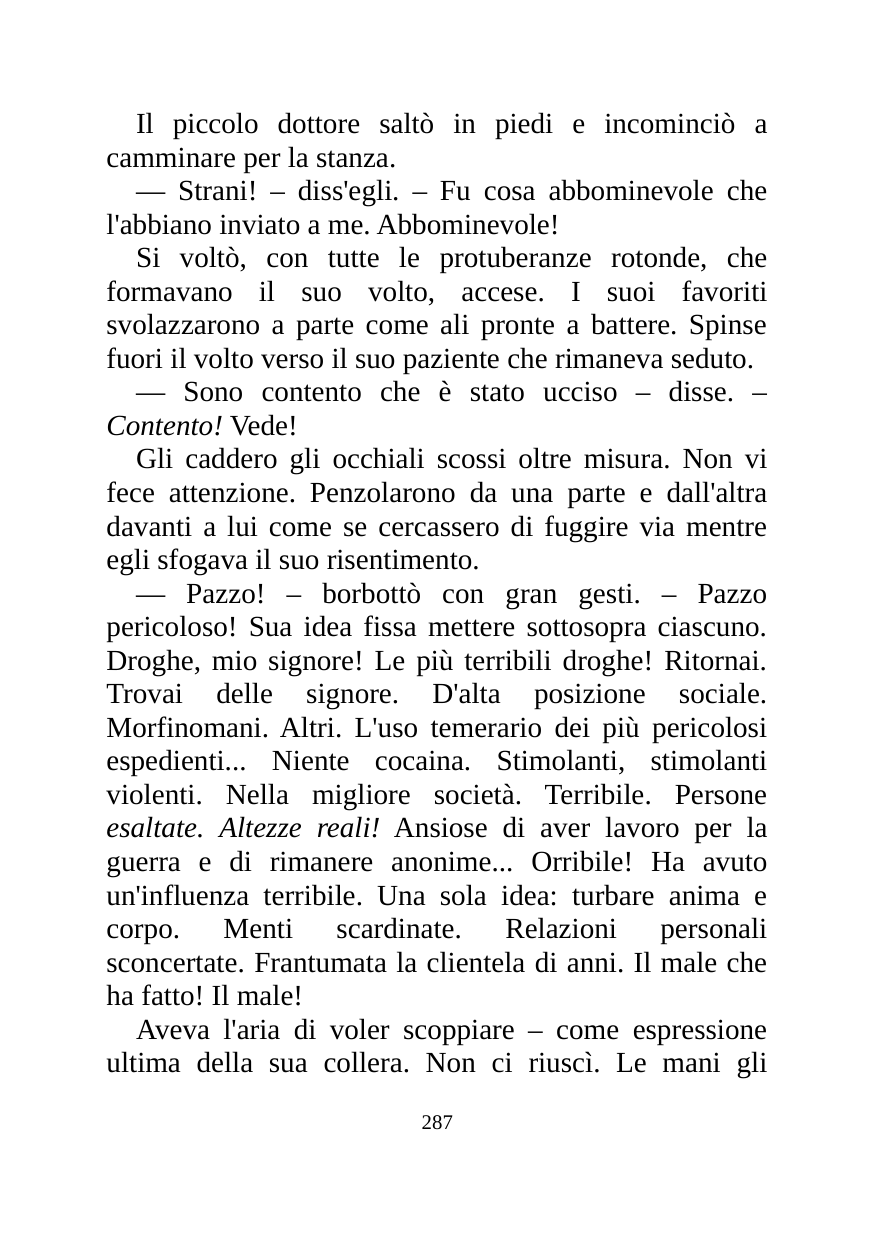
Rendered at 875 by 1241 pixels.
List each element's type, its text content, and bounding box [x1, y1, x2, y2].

text Si voltò, con tutte le protuberanze rotonde, che formavano il suo volto, accese. I suoi favoriti svolazzarono a parte come ali pronte a battere. Spinse fuori il volto verso il suo paziente che rimaneva seduto. [106, 240, 768, 374]
text — Strani! – diss'egli. – Fu cosa abbominevole che l'abbiano inviato a me. Abbominevole! [106, 173, 768, 240]
text Il piccolo dottore saltò in piedi e incominciò a camminare per la stanza. [106, 106, 768, 173]
text — Sono contento che è stato ucciso – disse. – Contento! Vede! [106, 374, 768, 442]
text Gli caddero gli occhiali scossi oltre misura. Non vi fece attenzione. Penzolarono da una parte e dall'altra davanti a lui come se cercassero di fuggire via mentre egli sfogava il suo risentimento. [106, 442, 768, 576]
text Aveva l'aria di voler scoppiare – come espressione ultima della sua collera. Non ci riuscì. Le mani gli [106, 1012, 768, 1079]
text — Pazzo! – borbottò con gran gesti. – Pazzo pericoloso! Sua idea fissa mettere sottosopra ciascuno. Droghe, mio signore! Le più terribili droghe! Ritornai. Trovai delle signore. D'alta posizione sociale. Morfinomani. Altri. L'uso temerario dei più pericolosi espedienti... Niente cocaina. Stimolanti, stimolanti violenti. Nella migliore società. Terribile. Persone esaltate. Altezze reali! Ansiose di aver lavoro per la guerra e di rimanere anonime... Orribile! Ha avuto un'influenza terribile. Una sola idea: turbare anima e corpo. Menti scardinate. Relazioni personali sconcertate. Frantumata la clientela di anni. Il male che ha fatto! Il male! [106, 576, 768, 1012]
